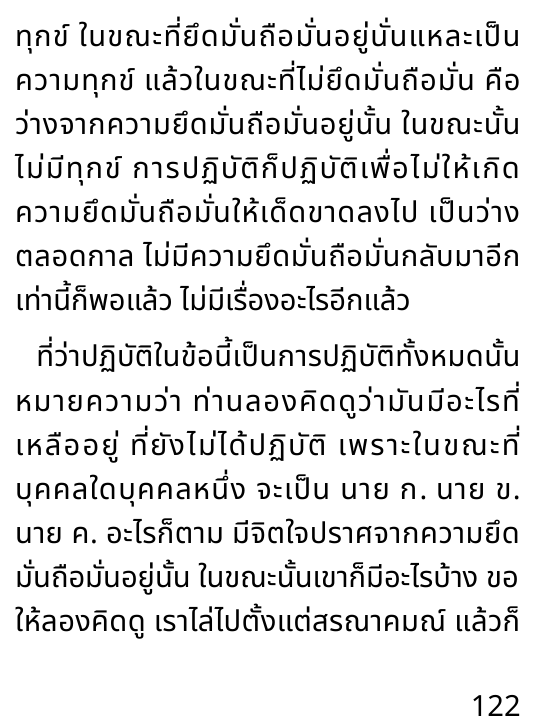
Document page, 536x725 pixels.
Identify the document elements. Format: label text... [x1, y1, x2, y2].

text ที่ว่าปฏิบัติในข้อนี้เป็นการปฏิบัติทั้งหมดนั้น หมายความว่า ท่านลองคิดดูว่ามันมีอะไรที่เหลืออยู่ ที่ยังไม่ได้ปฏิบัติ เพราะในขณะที่บุคคลใดบุคคลหนึ่ง จะเป็น นาย ก. นาย ข. นาย ค. อะไรก็ตาม มีจิตใจปราศจากความยึดมั่นถือมั่นอยู่นั้น ในขณะนั้นเขาก็มีอะไรบ้าง ขอให้ลองคิดดู เราไล่ไปตั้งแต่สรณาคมณ์ แล้วก็ [15, 336, 521, 645]
text ทุกข์ ในขณะที่ยึดมั่นถือมั่นอยู่นั่นแหละเป็นความทุกข์ แล้วในขณะที่ไม่ยึดมั่นถือมั่น คือว่างจากความยึดมั่นถือมั่นอยู่นั้น ในขณะนั้นไม่มีทุกข์ การปฏิบัติก็ปฏิบัติเพื่อไม่ให้เกิดความยึดมั่นถือมั่นให้เด็ดขาดลงไป เป็นว่างตลอดกาล ไม่มีความยึดมั่นถือมั่นกลับมาอีกเท่านี้ก็พอแล้ว ไม่มีเรื่องอะไรอีกแล้ว [15, 15, 521, 323]
